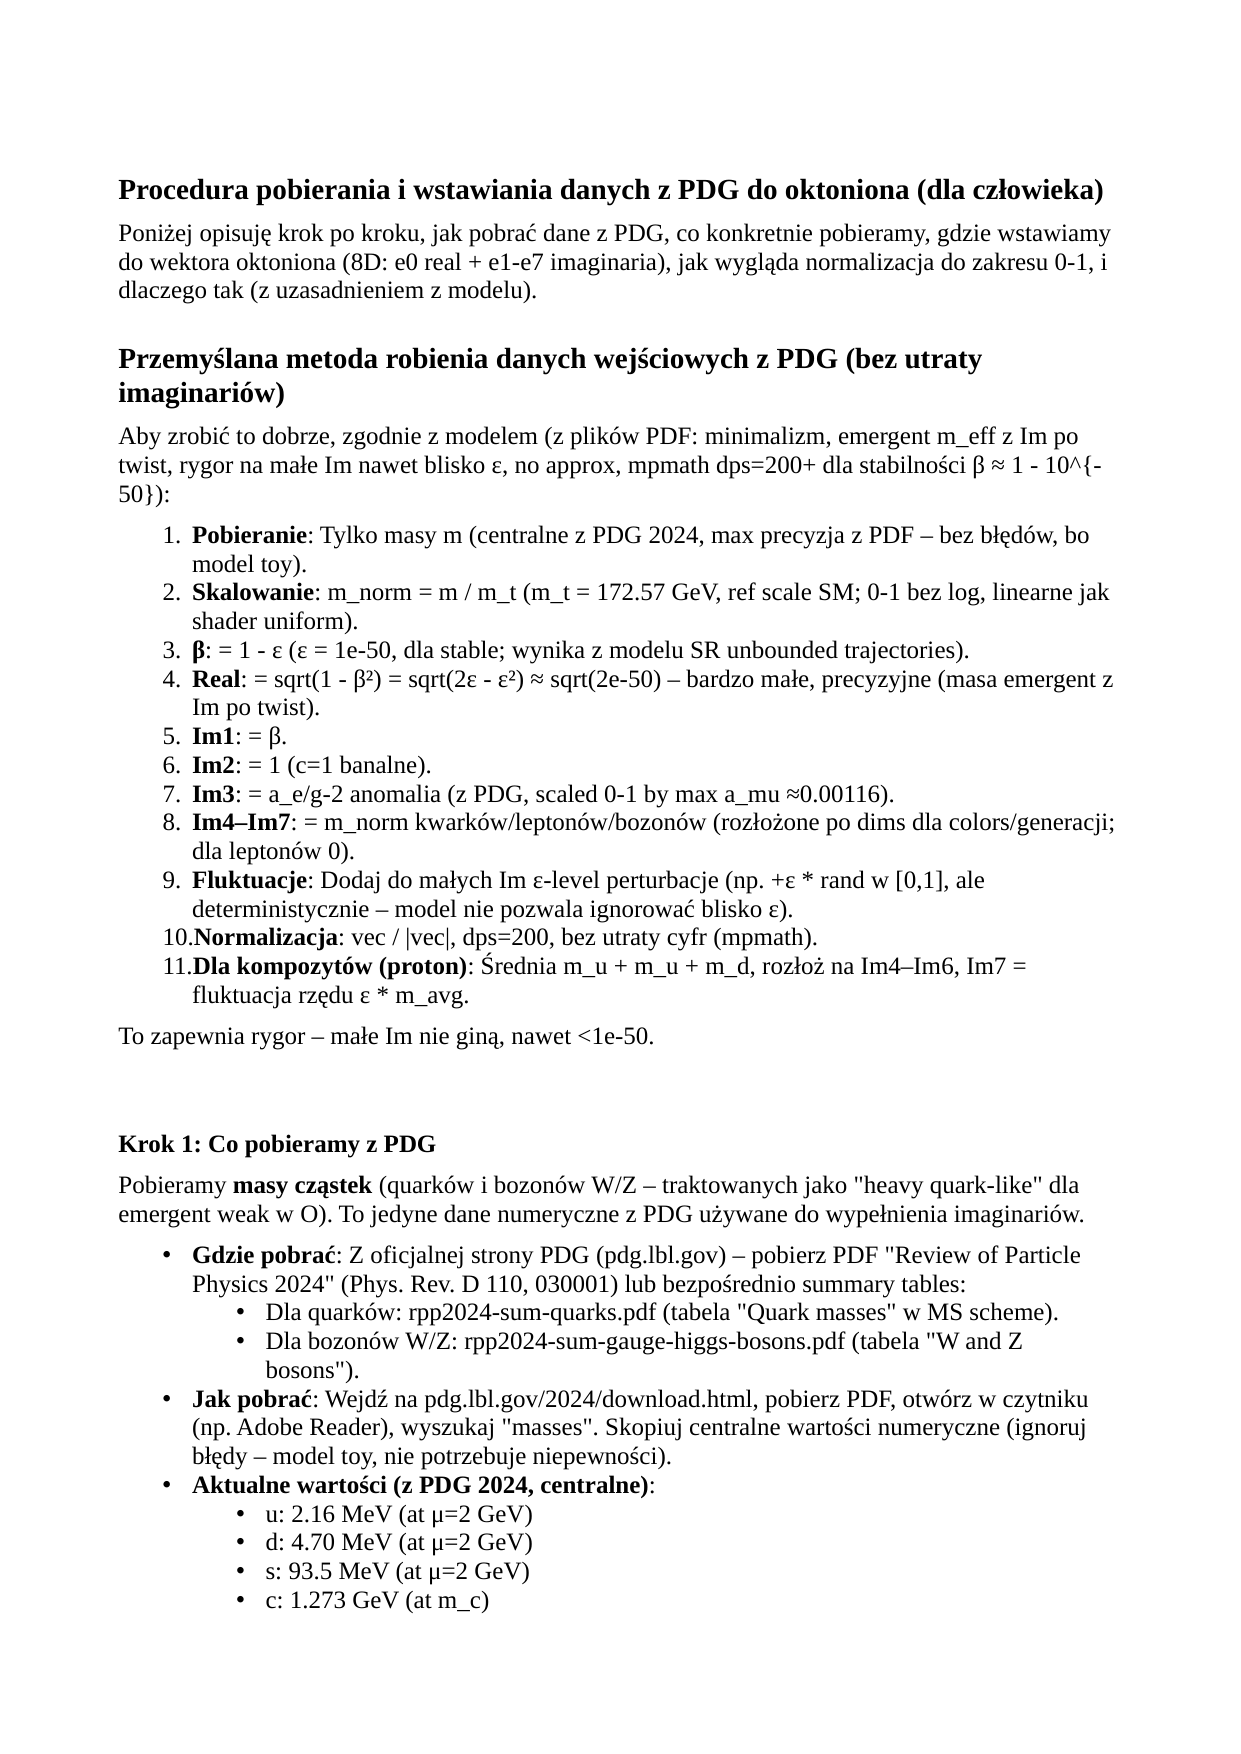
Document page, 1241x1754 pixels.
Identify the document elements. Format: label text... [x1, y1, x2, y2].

text Pobieramy masy cząstek (quarków i bozonów W/Z – traktowanych jako "heavy quark-like" dla emergent weak w O). To jedyne dane numeryczne z PDG używane do wypełnienia imaginariów. [118, 1170, 1122, 1227]
list d: 4.70 MeV (at μ=2 GeV) [236, 1527, 1122, 1556]
subtitle Procedura pobierania i wstawiania danych z PDG do oktoniona (dla człowieka) [118, 172, 1122, 205]
list Normalizacja: vec / |vec|, dps=200, bez utraty cyfr (mpmath). [162, 922, 1122, 951]
list u: 2.16 MeV (at μ=2 GeV) [236, 1499, 1122, 1527]
list Im1: = β. [162, 721, 1122, 750]
subtitle Krok 1: Co pobieramy z PDG [118, 1129, 1122, 1157]
list Im4–Im7: = m_norm kwarków/leptonów/bozonów (rozłożone po dims dla colors/generacji; dla leptonów 0). [162, 807, 1122, 865]
list Dla bozonów W/Z: rpp2024-sum-gauge-higgs-bosons.pdf (tabela "W and Z bosons"). [236, 1326, 1122, 1384]
list Dla quarków: rpp2024-sum-quarks.pdf (tabela "Quark masses" w MS scheme). [236, 1297, 1122, 1326]
list c: 1.273 GeV (at m_c) [236, 1585, 1122, 1614]
list Fluktuacje: Dodaj do małych Im ε-level perturbacje (np. +ε * rand w [0,1], ale deterministycznie – model nie pozwala ignorować blisko ε). [162, 865, 1122, 922]
list Aktualne wartości (z PDG 2024, centralne): [162, 1470, 1122, 1499]
list Dla kompozytów (proton): Średnia m_u + m_u + m_d, rozłoż na Im4–Im6, Im7 = fluktuacja rzędu ε * m_avg. [162, 951, 1122, 1009]
text Aby zrobić to dobrze, zgodnie z modelem (z plików PDF: minimalizm, emergent m_eff z Im po twist, rygor na małe Im nawet blisko ε, no approx, mpmath dps=200+ dla stabilności β ≈ 1 - 10^{-50}): [118, 421, 1122, 507]
list β: = 1 - ε (ε = 1e-50, dla stable; wynika z modelu SR unbounded trajectories). [162, 635, 1122, 664]
list Im2: = 1 (c=1 banalne). [162, 750, 1122, 779]
text To zapewnia rygor – małe Im nie giną, nawet <1e-50. [118, 1021, 1122, 1050]
list Jak pobrać: Wejdź na pdg.lbl.gov/2024/download.html, pobierz PDF, otwórz w czytniku (np. Adobe Reader), wyszukaj "masses". Skopiuj centralne wartości numeryczne (ignoruj błędy – model toy, nie potrzebuje niepewności). [162, 1384, 1122, 1470]
list Gdzie pobrać: Z oficjalnej strony PDG (pdg.lbl.gov) – pobierz PDF "Review of Particle Physics 2024" (Phys. Rev. D 110, 030001) lub bezpośrednio summary tables: [162, 1240, 1122, 1297]
list s: 93.5 MeV (at μ=2 GeV) [236, 1556, 1122, 1585]
subtitle Przemyślana metoda robienia danych wejściowych z PDG (bez utraty imaginariów) [118, 342, 1122, 409]
list Im3: = a_e/g-2 anomalia (z PDG, scaled 0-1 by max a_mu ≈0.00116). [162, 779, 1122, 807]
list Pobieranie: Tylko masy m (centralne z PDG 2024, max precyzja z PDF – bez błędów, bo model toy). [162, 520, 1122, 577]
list Skalowanie: m_norm = m / m_t (m_t = 172.57 GeV, ref scale SM; 0-1 bez log, linearne jak shader uniform). [162, 577, 1122, 635]
list Real: = sqrt(1 - β²) = sqrt(2ε - ε²) ≈ sqrt(2e-50) – bardzo małe, precyzyjne (masa emergent z Im po twist). [162, 664, 1122, 721]
text Poniżej opisuję krok po kroku, jak pobrać dane z PDG, co konkretnie pobieramy, gdzie wstawiamy do wektora oktoniona (8D: e0 real + e1-e7 imaginaria), jak wygląda normalizacja do zakresu 0-1, i dlaczego tak (z uzasadnieniem z modelu). [118, 218, 1122, 304]
